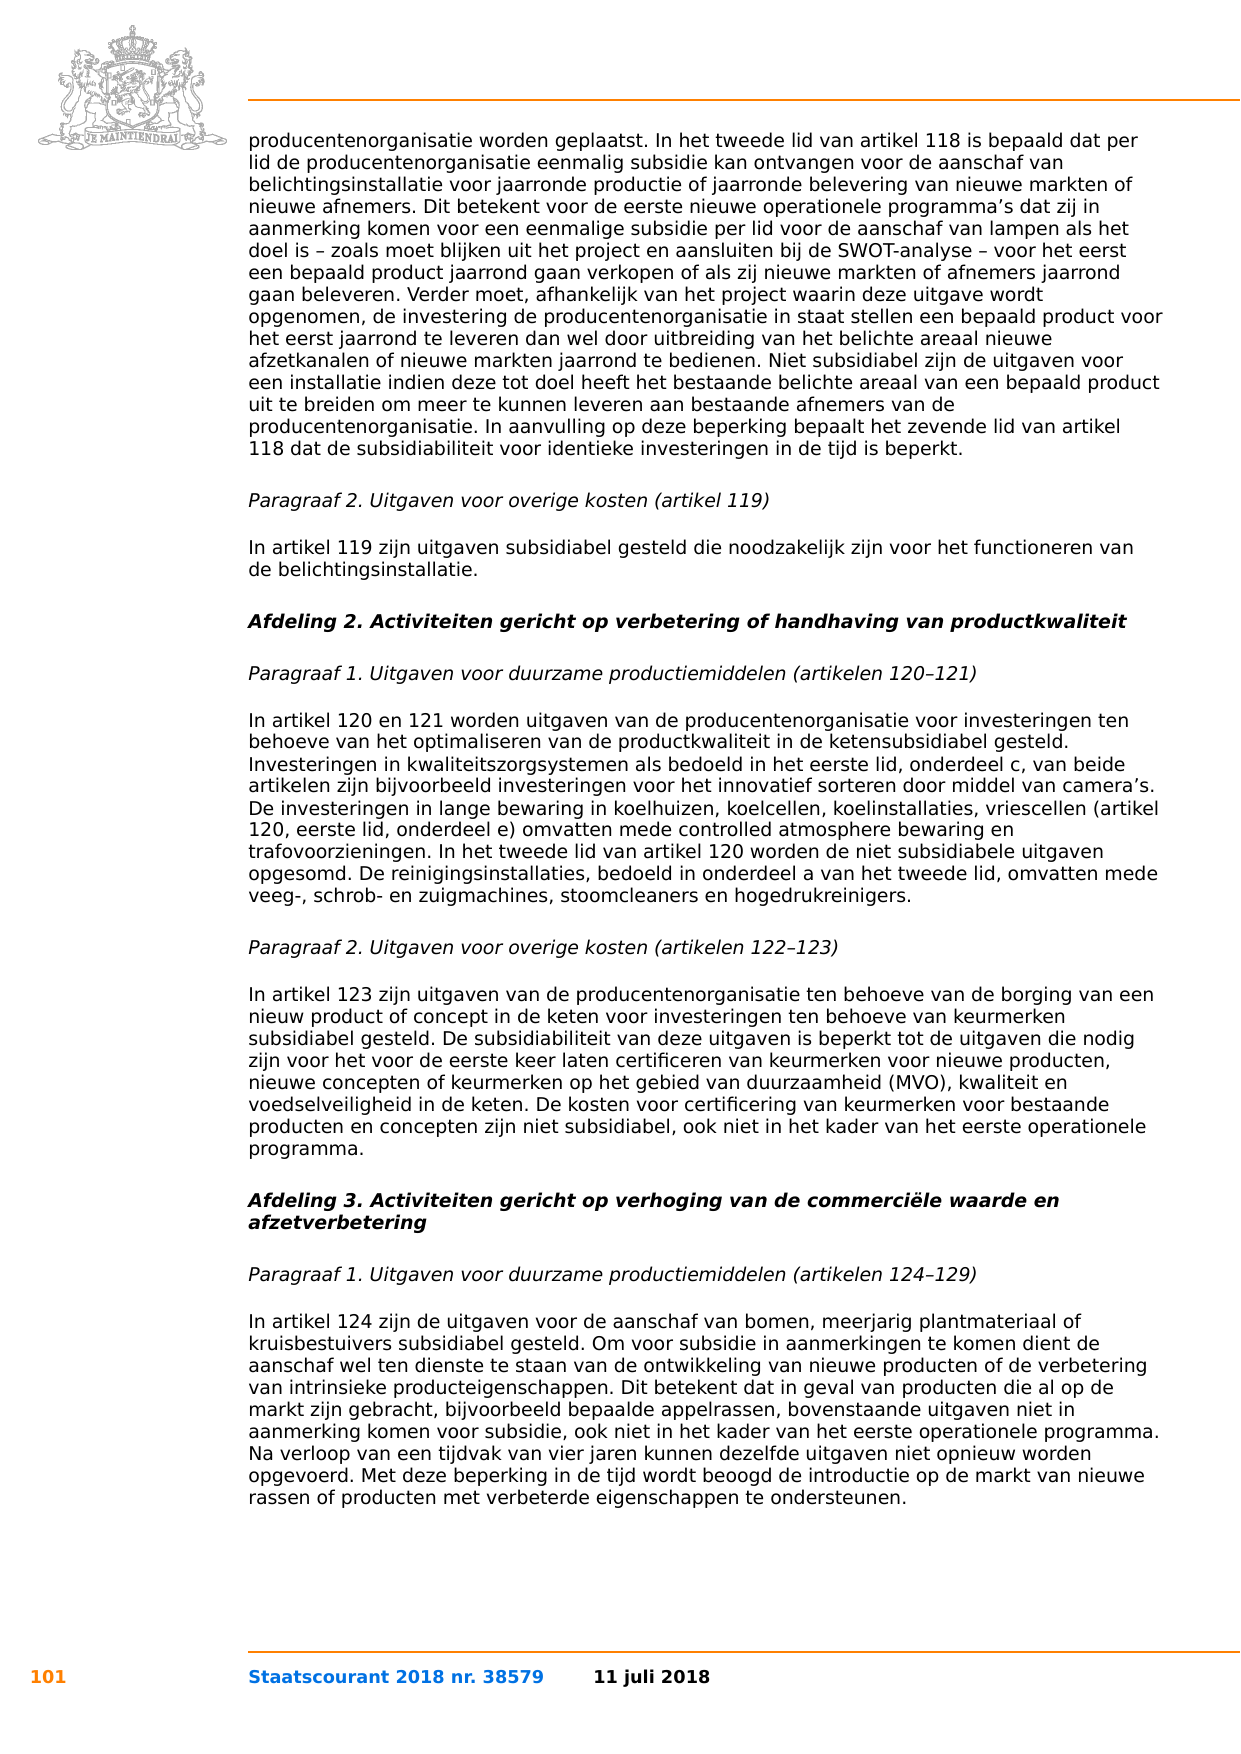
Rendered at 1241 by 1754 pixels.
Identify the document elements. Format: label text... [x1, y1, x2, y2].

text In artikel 124 zijn de uitgaven voor de aanschaf van bomen, meerjarig plantmateriaal of kruisbestuivers subsidiabel gesteld. Om voor subsidie in aanmerkingen te komen dient de aanschaf wel ten dienste te staan van de ontwikkeling van nieuwe producten of de verbetering van intrinsieke producteigenschappen. Dit betekent dat in geval van producten die al op de markt zijn gebracht, bijvoorbeeld bepaalde appelrassen, bovenstaande uitgaven niet in aanmerking komen voor subsidie, ook niet in het kader van het eerste operationele programma. Na verloop van een tijdvak van vier jaren kunnen dezelfde uitgaven niet opnieuw worden opgevoerd. Met deze beperking in de tijd wordt beoogd de introductie op de markt van nieuwe rassen of producten met verbeterde eigenschappen te ondersteunen. [248, 1311, 1163, 1509]
text In artikel 123 zijn uitgaven van de producentenorganisatie ten behoeve van de borging van een nieuw product of concept in de keten voor investeringen ten behoeve van keurmerken subsidiabel gesteld. De subsidiabiliteit van deze uitgaven is beperkt tot de uitgaven die nodig zijn voor het voor de eerste keer laten certificeren van keurmerken voor nieuwe producten, nieuwe concepten of keurmerken op het gebied van duurzaamheid (MVO), kwaliteit en voedselveiligheid in de keten. De kosten voor certificering van keurmerken voor bestaande producten en concepten zijn niet subsidiabel, ook niet in het kader van het eerste operationele programma. [248, 984, 1163, 1160]
text producentenorganisatie worden geplaatst. In het tweede lid van artikel 118 is bepaald dat per lid de producentenorganisatie eenmalig subsidie kan ontvangen voor de aanschaf van belichtingsinstallatie voor jaarronde productie of jaarronde belevering van nieuwe markten of nieuwe afnemers. Dit betekent voor de eerste nieuwe operationele programma’s dat zij in aanmerking komen voor een eenmalige subsidie per lid voor de aanschaf van lampen als het doel is – zoals moet blijken uit het project en aansluiten bij de SWOT-analyse – voor het eerst een bepaald product jaarrond gaan verkopen of als zij nieuwe markten of afnemers jaarrond gaan beleveren. Verder moet, afhankelijk van het project waarin deze uitgave wordt opgenomen, de investering de producentenorganisatie in staat stellen een bepaald product voor het eerst jaarrond te leveren dan wel door uitbreiding van het belichte areaal nieuwe afzetkanalen of nieuwe markten jaarrond te bedienen. Niet subsidiabel zijn de uitgaven voor een installatie indien deze tot doel heeft het bestaande belichte areaal van een bepaald product uit te breiden om meer te kunnen leveren aan bestaande afnemers van de producentenorganisatie. In aanvulling op deze beperking bepaalt het zevende lid van artikel 118 dat de subsidiabiliteit voor identieke investeringen in de tijd is beperkt. [248, 130, 1163, 459]
text In artikel 120 en 121 worden uitgaven van de producentenorganisatie voor investeringen ten behoeve van het optimaliseren van de productkwaliteit in de ketensubsidiabel gesteld. Investeringen in kwaliteitszorgsystemen als bedoeld in het eerste lid, onderdeel c, van beide artikelen zijn bijvoorbeeld investeringen voor het innovatief sorteren door middel van camera’s. De investeringen in lange bewaring in koelhuizen, koelcellen, koelinstallaties, vriescellen (artikel 120, eerste lid, onderdeel e) omvatten mede controlled atmosphere bewaring en trafovoorzieningen. In het tweede lid van artikel 120 worden de niet subsidiabele uitgaven opgesomd. De reinigingsinstallaties, bedoeld in onderdeel a van het tweede lid, omvatten mede veeg-, schrob- en zuigmachines, stoomcleaners en hogedrukreinigers. [248, 709, 1163, 907]
subtitle Afdeling 3. Activiteiten gericht op verhoging van de commerciële waarde en afzetverbetering [248, 1190, 1163, 1234]
subtitle Paragraaf 1. Uitgaven voor duurzame productiemiddelen (artikelen 120–121) [248, 662, 1163, 684]
subtitle Paragraaf 2. Uitgaven voor overige kosten (artikel 119) [248, 489, 1163, 512]
picture [38, 25, 227, 150]
subtitle Paragraaf 1. Uitgaven voor duurzame productiemiddelen (artikelen 124–129) [248, 1264, 1163, 1286]
subtitle Afdeling 2. Activiteiten gericht op verbetering of handhaving van productkwaliteit [248, 611, 1163, 632]
text In artikel 119 zijn uitgaven subsidiabel gesteld die noodzakelijk zijn voor het functioneren van de belichtingsinstallatie. [248, 537, 1163, 581]
subtitle Paragraaf 2. Uitgaven voor overige kosten (artikelen 122–123) [248, 937, 1163, 959]
